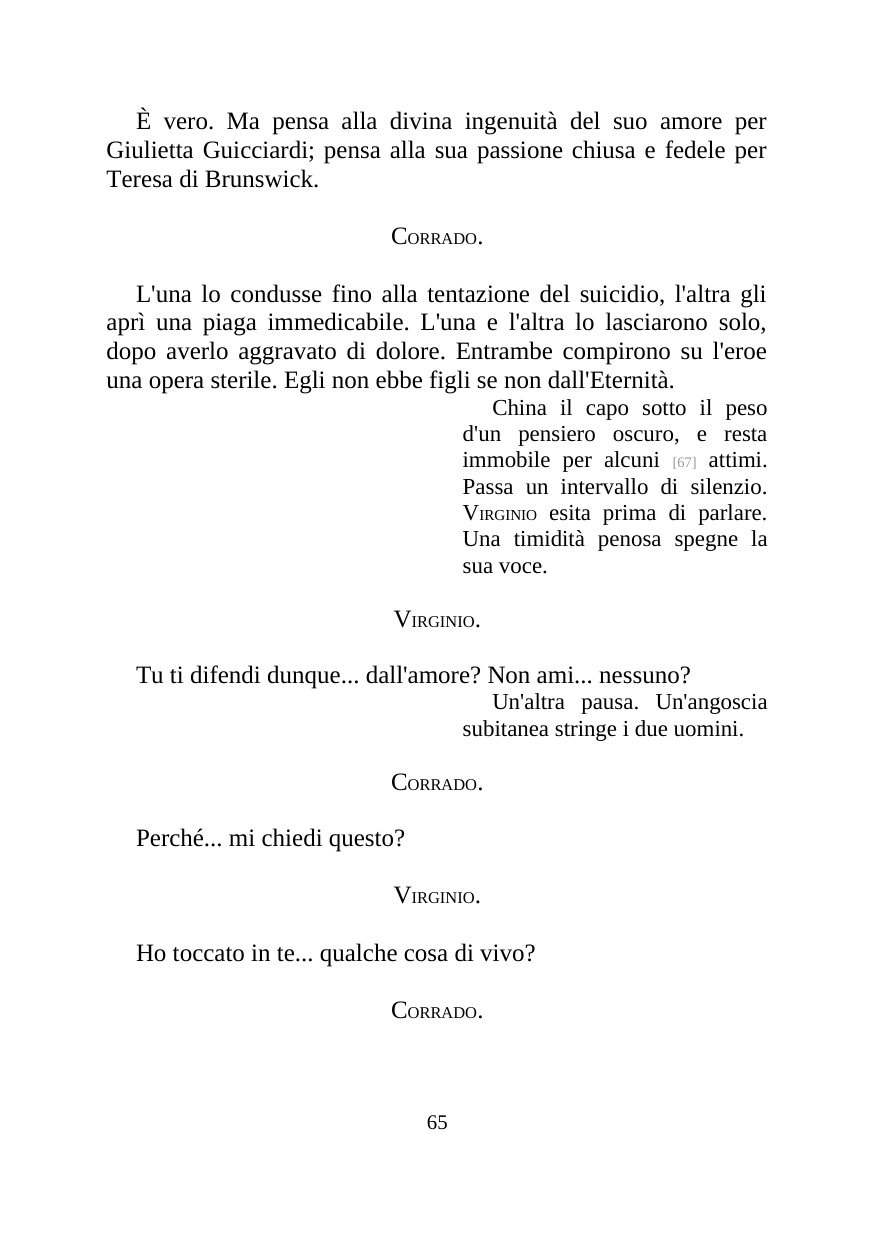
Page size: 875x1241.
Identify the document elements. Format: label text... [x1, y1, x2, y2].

text Perché... mi chiedi questo? [106, 823, 768, 851]
text Corrado. [106, 767, 768, 796]
text Virginio. [106, 604, 768, 633]
text Virginio. [106, 880, 768, 909]
text Tu ti difendi dunque... dall'amore? Non ami... nessuno? [106, 660, 768, 688]
text Corrado. [106, 995, 768, 1024]
text Ho toccato in te... qualche cosa di vivo? [106, 938, 768, 966]
text China il capo sotto il peso d'un pensiero oscuro, e resta immobile per alcuni [67] attimi. Passa un intervallo di silenzio. Virginio esita prima di parlare. Una timidità penosa spegne la sua voce. [462, 394, 768, 578]
text Corrado. [106, 221, 768, 250]
text Un'altra pausa. Un'angoscia subitanea stringe i due uomini. [462, 688, 768, 741]
text È vero. Ma pensa alla divina ingenuità del suo amore per Giulietta Guicciardi; pensa alla sua passione chiusa e fedele per Teresa di Brunswick. [106, 106, 768, 192]
text L'una lo condusse fino alla tentazione del suicidio, l'altra gli aprì una piaga immedicabile. L'una e l'altra lo lasciarono solo, dopo averlo aggravato di dolore. Entrambe compirono su l'eroe una opera sterile. Egli non ebbe figli se non dall'Eternità. [106, 279, 768, 394]
